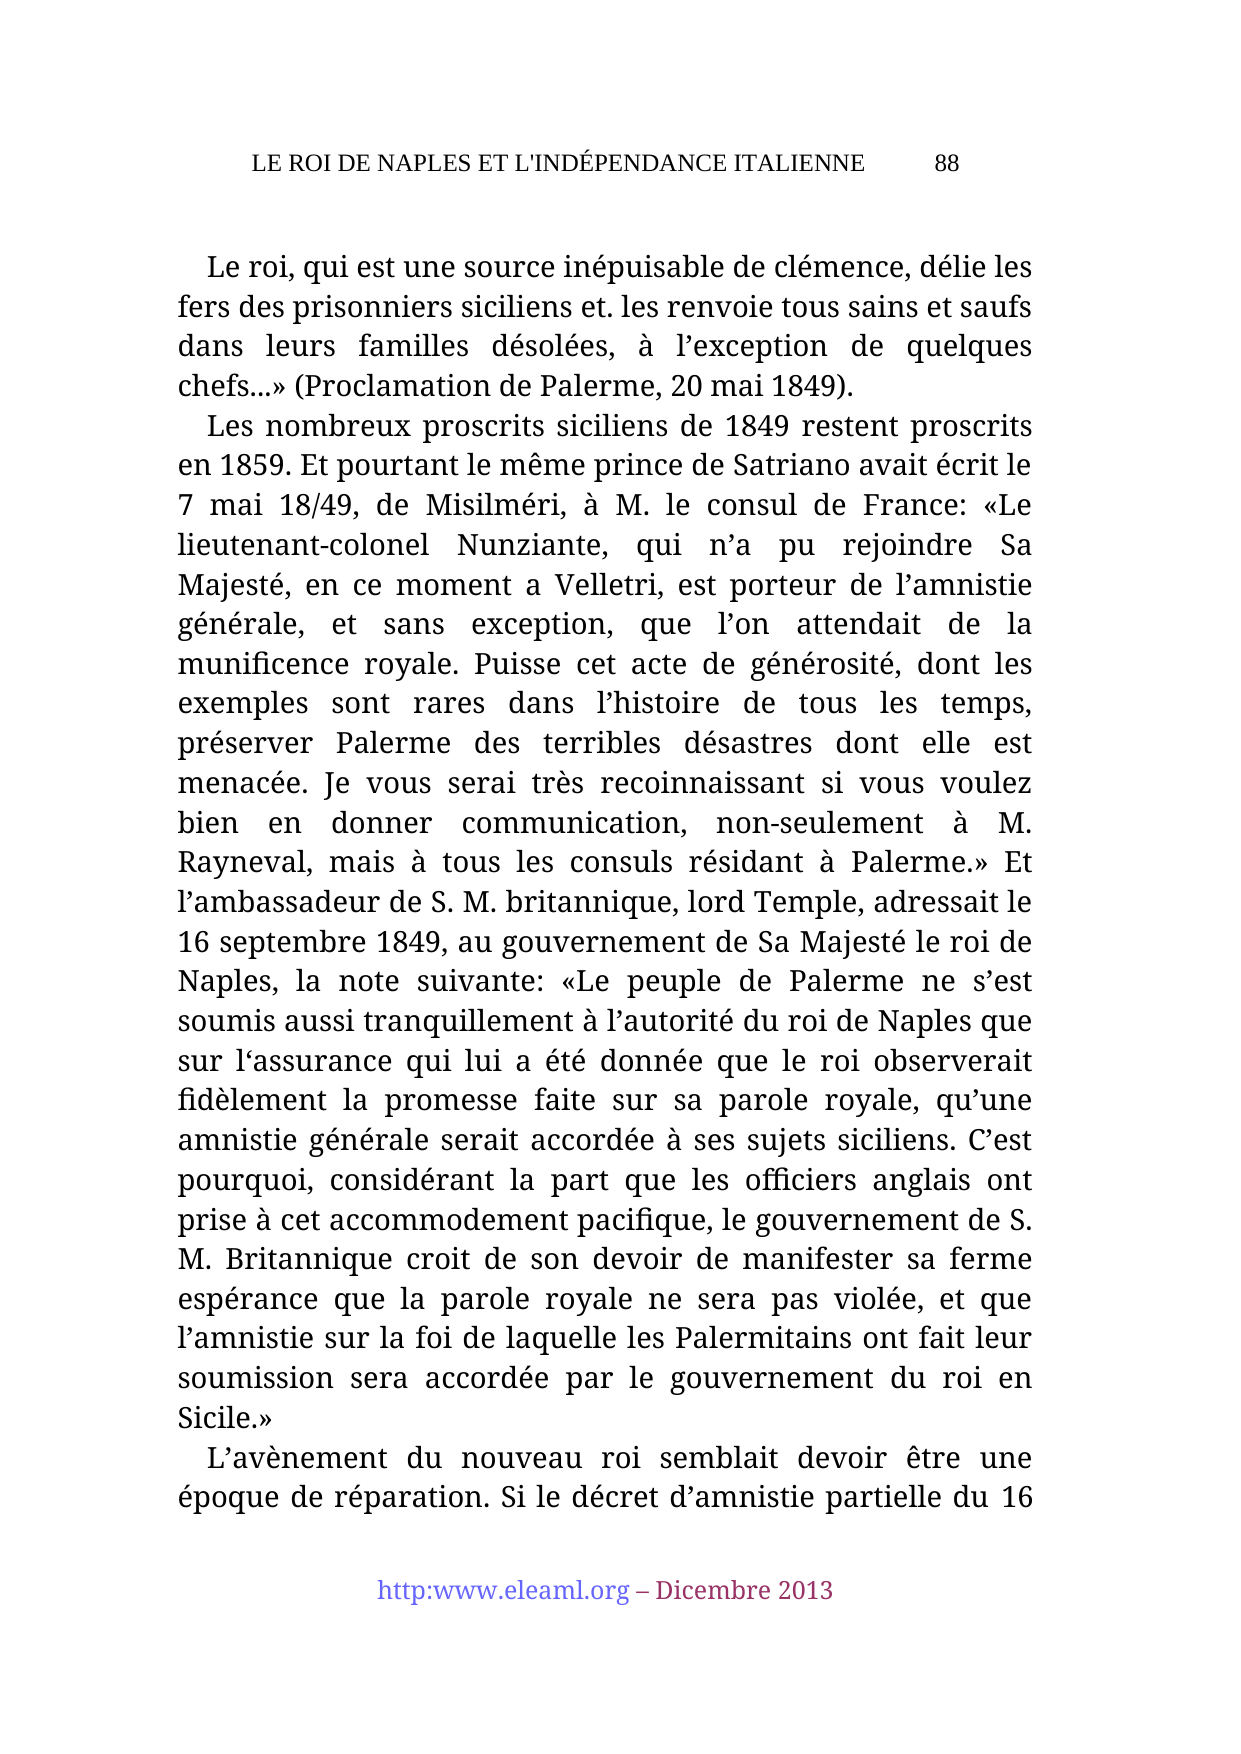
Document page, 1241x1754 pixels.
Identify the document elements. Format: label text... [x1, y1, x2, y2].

text Le roi, qui est une source inépuisable de clémence, délie les fers des prisonniers siciliens et. les renvoie tous sains et saufs dans leurs familles désolées, à l’exception de quelques chefs...» (Proclamation de Palerme, 20 mai 1849). [177, 246, 1033, 405]
text L’avènement du nouveau roi semblait devoir être une époque de réparation. Si le décret d’amnistie partielle du 16 [177, 1437, 1033, 1516]
text Les nombreux proscrits siciliens de 1849 restent proscrits en 1859. Et pourtant le même prince de Satriano avait écrit le 7 mai 18/49, de Misilméri, à M. le consul de France: «Le lieutenant-colonel Nunziante, qui n’a pu rejoindre Sa Majesté, en ce moment a Velletri, est porteur de l’amnistie générale, et sans exception, que l’on attendait de la munificence royale. Puisse cet acte de générosité, dont les exemples sont rares dans l’histoire de tous les temps, préserver Palerme des terribles désastres dont elle est menacée. Je vous serai très recoinnaissant si vous voulez bien en donner communication, non-seulement à M. Rayneval, mais à tous les consuls résidant à Palerme.» Et l’ambassadeur de S. M. britannique, lord Temple, adressait le 16 septembre 1849, au gouvernement de Sa Majesté le roi de Naples, la note suivante: «Le peuple de Palerme ne s’est soumis aussi tranquillement à l’autorité du roi de Naples que sur l‘assurance qui lui a été donnée que le roi observerait fidèlement la promesse faite sur sa parole royale, qu’une amnistie générale serait accordée à ses sujets siciliens. C’est pourquoi, considérant la part que les officiers anglais ont prise à cet accommodement pacifique, le gouvernement de S. M. Britannique croit de son devoir de manifester sa ferme espérance que la parole royale ne sera pas violée, et que l’amnistie sur la foi de laquelle les Palermitains ont fait leur soumission sera accordée par le gouvernement du roi en Sicile.» [177, 405, 1033, 1437]
